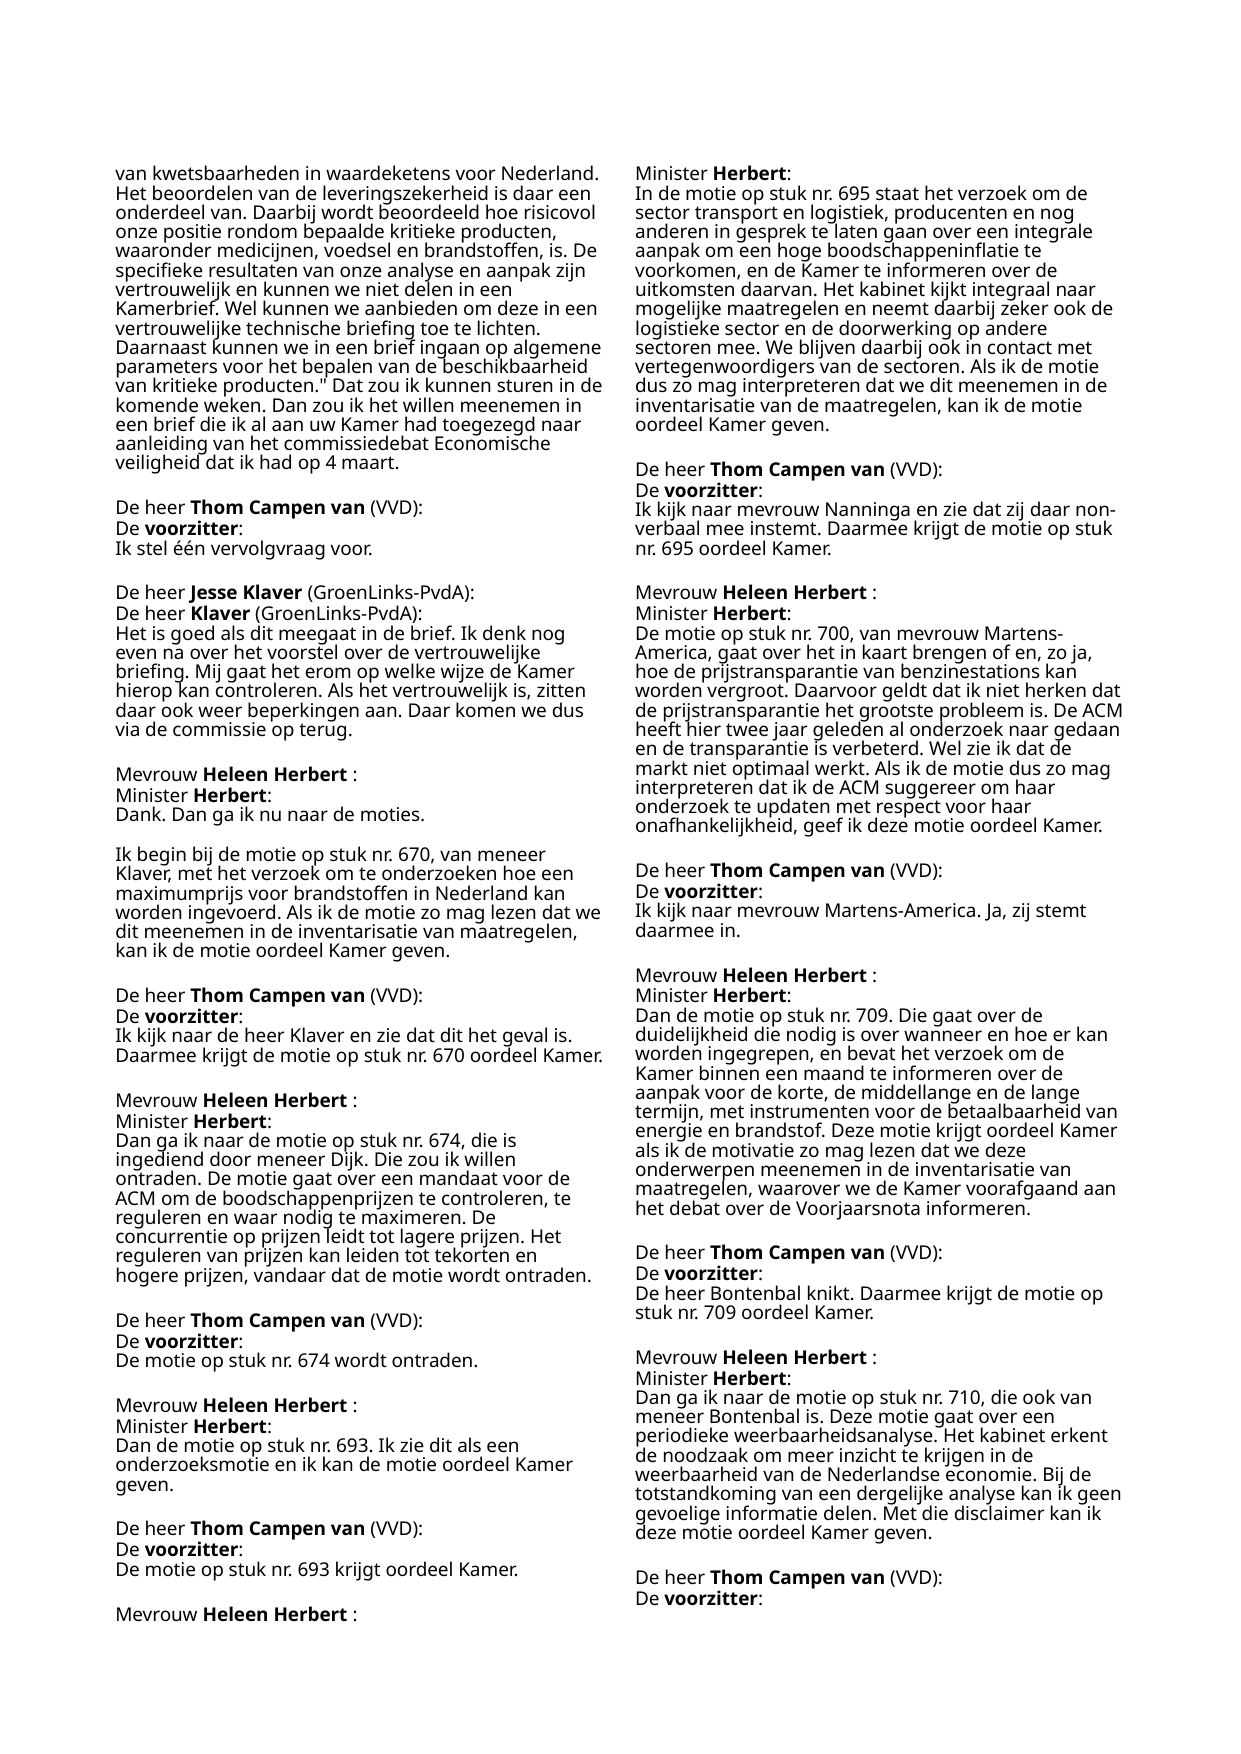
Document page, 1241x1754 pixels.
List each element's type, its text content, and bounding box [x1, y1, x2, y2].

text Ik kijk naar de heer Klaver en zie dat dit het geval is. Daarmee krijgt de motie op stuk nr. 670 oordeel Kamer. [115, 1027, 605, 1066]
text Ik kijk naar mevrouw Nanninga en zie dat zij daar non-verbaal mee instemt. Daarmee krijgt de motie op stuk nr. 695 oordeel Kamer. [635, 501, 1125, 559]
text De heer Thom Campen van (VVD): [635, 1564, 1125, 1590]
text Minister Herbert: [635, 987, 1125, 1007]
text Minister Herbert: [115, 1113, 605, 1132]
text De heer Thom Campen van (VVD): [635, 1239, 1125, 1265]
text Dan de motie op stuk nr. 709. Die gaat over de duidelijkheid die nodig is over wanneer en hoe er kan worden ingegrepen, en bevat het verzoek om de Kamer binnen een maand te informeren over de aanpak voor de korte, de middellange en de lange termijn, met instrumenten voor de betaalbaarheid van energie en brandstof. Deze motie krijgt oordeel Kamer als ik de motivatie zo mag lezen dat we deze onderwerpen meenemen in de inventarisatie van maatregelen, waarover we de Kamer voorafgaand aan het debat over de Voorjaarsnota informeren. [635, 1007, 1125, 1219]
text Mevrouw Heleen Herbert : [635, 1344, 1125, 1370]
text Ik kijk naar mevrouw Martens-America. Ja, zij stemt daarmee in. [635, 902, 1125, 941]
text Mevrouw Heleen Herbert : [115, 1392, 605, 1418]
text De voorzitter: [635, 482, 1125, 501]
text Mevrouw Heleen Herbert : [115, 1087, 605, 1113]
text De heer Jesse Klaver (GroenLinks-PvdA): [115, 579, 605, 605]
text De heer Thom Campen van (VVD): [115, 1516, 605, 1541]
text De heer Bontenbal knikt. Daarmee krijgt de motie op stuk nr. 709 oordeel Kamer. [635, 1284, 1125, 1323]
text Dan ga ik naar de motie op stuk nr. 710, die ook van meneer Bontenbal is. Deze motie gaat over een periodieke weerbaarheidsanalyse. Het kabinet erkent de noodzaak om meer inzicht te krijgen in de weerbaarheid van de Nederlandse economie. Bij de totstandkoming van een dergelijke analyse kan ik geen gevoelige informatie delen. Met die disclaimer kan ik deze motie oordeel Kamer geven. [635, 1389, 1125, 1543]
text Mevrouw Heleen Herbert : [635, 579, 1125, 605]
text De voorzitter: [115, 1333, 605, 1352]
text van kwetsbaarheden in waardeketens voor Nederland. Het beoordelen van de leveringszekerheid is daar een onderdeel van. Daarbij wordt beoordeeld hoe risicovol onze positie rondom bepaalde kritieke producten, waaronder medicijnen, voedsel en brandstoffen, is. De specifieke resultaten van onze analyse en aanpak zijn vertrouwelijk en kunnen we niet delen in een Kamerbrief. Wel kunnen we aanbieden om deze in een vertrouwelijke technische briefing toe te lichten. Daarnaast kunnen we in een brief ingaan op algemene parameters voor het bepalen van de beschikbaarheid van kritieke producten." Dat zou ik kunnen sturen in de komende weken. Dan zou ik het willen meenemen in een brief die ik al aan uw Kamer had toegezegd naar aanleiding van het commissiedebat Economische veiligheid dat ik had op 4 maart. [115, 165, 605, 474]
text De motie op stuk nr. 700, van mevrouw Martens-America, gaat over het in kaart brengen of en, zo ja, hoe de prijstransparantie van benzinestations kan worden vergroot. Daarvoor geldt dat ik niet herken dat de prijstransparantie het grootste probleem is. De ACM heeft hier twee jaar geleden al onderzoek naar gedaan en de transparantie is verbeterd. Wel zie ik dat de markt niet optimaal werkt. Als ik de motie dus zo mag interpreteren dat ik de ACM suggereer om haar onderzoek te updaten met respect voor haar onafhankelijkheid, geef ik deze motie oordeel Kamer. [635, 624, 1125, 837]
text De heer Klaver (GroenLinks-PvdA): [115, 605, 605, 624]
text Mevrouw Heleen Herbert : [635, 962, 1125, 987]
text Mevrouw Heleen Herbert : [115, 761, 605, 787]
text De voorzitter: [635, 1590, 1125, 1609]
text De voorzitter: [115, 520, 605, 539]
text Het is goed als dit meegaat in de brief. Ik denk nog even na over het voorstel over de vertrouwelijke briefing. Mij gaat het erom op welke wijze de Kamer hierop kan controleren. Als het vertrouwelijk is, zitten daar ook weer beperkingen aan. Daar komen we dus via de commissie op terug. [115, 624, 605, 740]
text Minister Herbert: [115, 1418, 605, 1437]
text De motie op stuk nr. 693 krijgt oordeel Kamer. [115, 1561, 605, 1580]
text De motie op stuk nr. 674 wordt ontraden. [115, 1352, 605, 1371]
text De voorzitter: [635, 883, 1125, 902]
text De voorzitter: [115, 1541, 605, 1561]
text Minister Herbert: [635, 605, 1125, 624]
text De voorzitter: [115, 1008, 605, 1027]
text De voorzitter: [635, 1265, 1125, 1284]
text Ik stel één vervolgvraag voor. [115, 539, 605, 559]
text Minister Herbert: [635, 1370, 1125, 1389]
text Dan de motie op stuk nr. 693. Ik zie dit als een onderzoeksmotie en ik kan de motie oordeel Kamer geven. [115, 1437, 605, 1495]
text Dank. Dan ga ik nu naar de moties. [115, 806, 605, 825]
text Mevrouw Heleen Herbert : [115, 1601, 605, 1626]
text De heer Thom Campen van (VVD): [115, 494, 605, 520]
text Dan ga ik naar de motie op stuk nr. 674, die is ingediend door meneer Dijk. Die zou ik willen ontraden. De motie gaat over een mandaat voor de ACM om de boodschappenprijzen te controleren, te reguleren en waar nodig te maximeren. De concurrentie op prijzen leidt tot lagere prijzen. Het reguleren van prijzen kan leiden tot tekorten en hogere prijzen, vandaar dat de motie wordt ontraden. [115, 1132, 605, 1286]
text Minister Herbert: [115, 787, 605, 806]
text De heer Thom Campen van (VVD): [635, 456, 1125, 482]
text De heer Thom Campen van (VVD): [115, 1307, 605, 1333]
text Ik begin bij de motie op stuk nr. 670, van meneer Klaver, met het verzoek om te onderzoeken hoe een maximumprijs voor brandstoffen in Nederland kan worden ingevoerd. Als ik de motie zo mag lezen dat we dit meenemen in de inventarisatie van maatregelen, kan ik de motie oordeel Kamer geven. [115, 846, 605, 962]
text Minister Herbert: [635, 165, 1125, 184]
text De heer Thom Campen van (VVD): [115, 982, 605, 1008]
text In de motie op stuk nr. 695 staat het verzoek om de sector transport en logistiek, producenten en nog anderen in gesprek te laten gaan over een integrale aanpak om een hoge boodschappeninflatie te voorkomen, en de Kamer te informeren over de uitkomsten daarvan. Het kabinet kijkt integraal naar mogelijke maatregelen en neemt daarbij zeker ook de logistieke sector en de doorwerking op andere sectoren mee. We blijven daarbij ook in contact met vertegenwoordigers van de sectoren. Als ik de motie dus zo mag interpreteren dat we dit meenemen in de inventarisatie van de maatregelen, kan ik de motie oordeel Kamer geven. [635, 184, 1125, 435]
text De heer Thom Campen van (VVD): [635, 857, 1125, 883]
